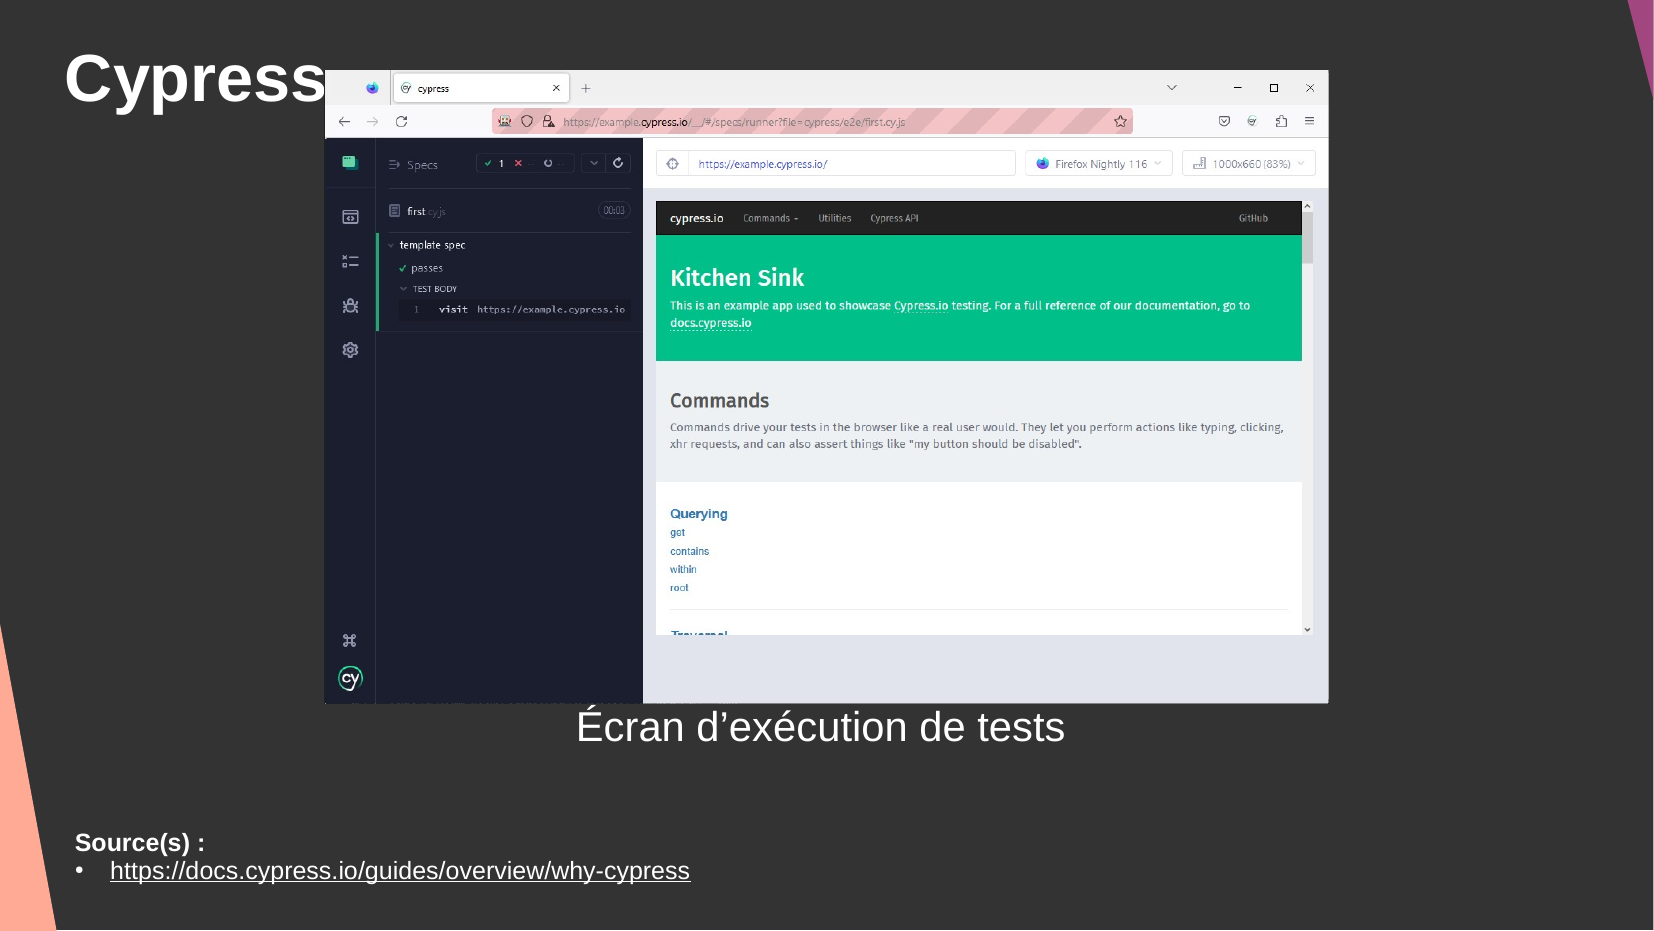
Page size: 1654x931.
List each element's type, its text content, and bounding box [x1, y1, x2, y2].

text_box [1627, 0, 1654, 103]
title Cypress [64, 40, 556, 116]
text_box Source(s) : https://docs.cypress.io/guides/overview/why-cypress [60, 821, 1546, 906]
picture [324, 70, 1329, 704]
text_box [0, 623, 57, 931]
list Écran d’exécution de tests [330, 704, 1312, 763]
